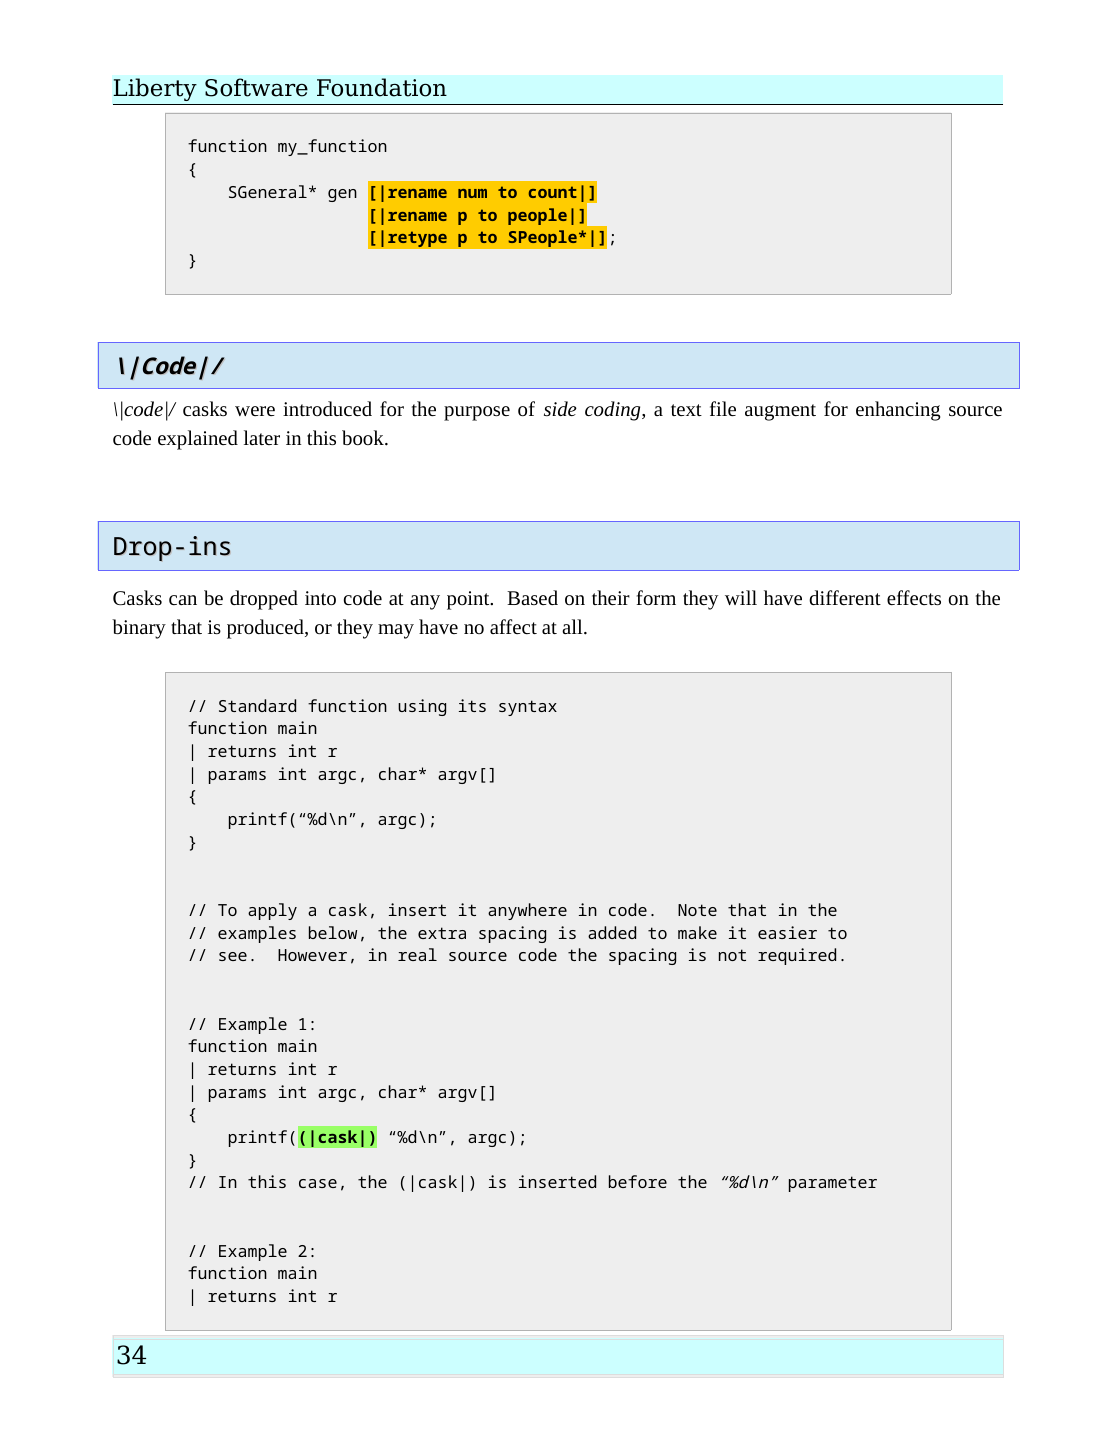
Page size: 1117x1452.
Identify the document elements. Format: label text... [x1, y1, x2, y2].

text Casks can be dropped into code at any point. Based on their form they will have different effects on the binary that is produced, or they may have no affect at all. [112, 586, 1003, 639]
text function my_function { SGeneral* gen [|rename num to count|] [|rename p to people|] [|retype p to SPeople*|]; } [166, 114, 951, 294]
text // Standard function using its syntax function main | returns int r | params int argc, char* argv[] { printf(“%d\n”, argc); } // To apply a cask, insert it anywhere in code. Note that in the // examples below, the extra spacing is added to make it easier to // see. However, in real source code the spacing is not required. // Example 1: function main | returns int r | params int argc, char* argv[] { printf((|cask|) “%d\n”, argc); } // In this case, the (|cask|) is inserted before the “%d\n” parameter // Example 2: function main | returns int r [166, 673, 951, 1330]
subtitle Drop-ins [99, 522, 1019, 570]
subtitle \|Code|/ [99, 343, 1019, 388]
text \|code|/ casks were introduced for the purpose of side coding, a text file augment for enhancing source code explained later in this book. [112, 397, 1003, 450]
